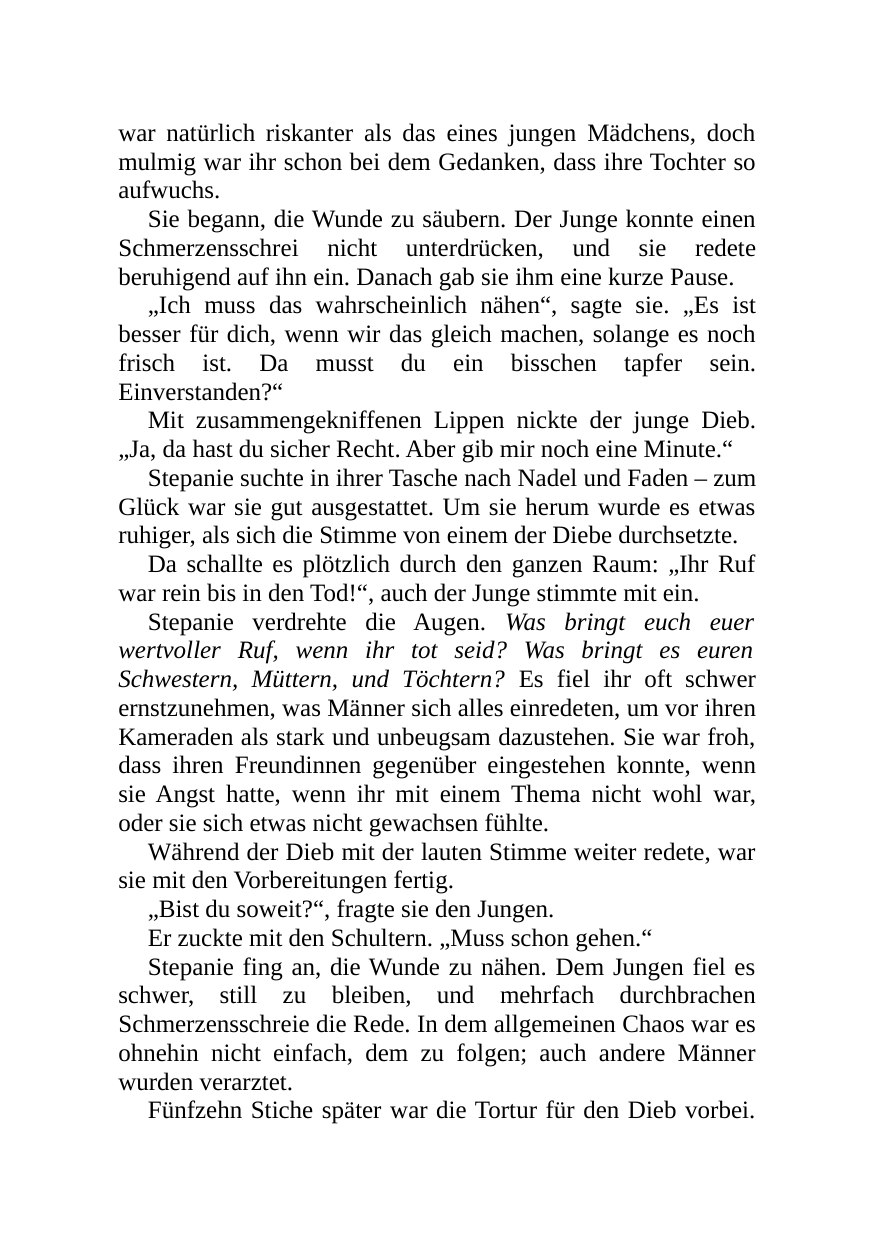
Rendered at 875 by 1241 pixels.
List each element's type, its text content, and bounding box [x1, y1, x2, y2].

text war natürlich riskanter als das eines jungen Mädchens, doch mulmig war ihr schon bei dem Gedanken, dass ihre Tochter so aufwuchs. [118, 118, 756, 204]
text Fünfzehn Stiche später war die Tortur für den Dieb vorbei. [118, 1096, 756, 1124]
text Da schallte es plötzlich durch den ganzen Raum: „Ihr Ruf war rein bis in den Tod!“, auch der Junge stimmte mit ein. [118, 549, 756, 607]
text „Bist du soweit?“, fragte sie den Jungen. [118, 894, 756, 923]
text Stepanie verdrehte die Augen. Was bringt euch euer wertvoller Ruf, wenn ihr tot seid? Was bringt es euren Schwestern, Müttern, und Töchtern? Es fiel ihr oft schwer ernstzunehmen, was Männer sich alles einredeten, um vor ihren Kameraden als stark und unbeugsam dazustehen. Sie war froh, dass ihren Freundinnen gegenüber eingestehen konnte, wenn sie Angst hatte, wenn ihr mit einem Thema nicht wohl war, oder sie sich etwas nicht gewachsen fühlte. [118, 607, 756, 837]
text Stepanie fing an, die Wunde zu nähen. Dem Jungen fiel es schwer, still zu bleiben, und mehrfach durchbrachen Schmerzensschreie die Rede. In dem allgemeinen Chaos war es ohnehin nicht einfach, dem zu folgen; auch andere Männer wurden verarztet. [118, 952, 756, 1096]
text Sie begann, die Wunde zu säubern. Der Junge konnte einen Schmerzensschrei nicht unterdrücken, und sie redete beruhigend auf ihn ein. Danach gab sie ihm eine kurze Pause. [118, 204, 756, 291]
text Mit zusammengekniffenen Lippen nickte der junge Dieb. „Ja, da hast du sicher Recht. Aber gib mir noch eine Minute.“ [118, 406, 756, 463]
text „Ich muss das wahrscheinlich nähen“, sagte sie. „Es ist besser für dich, wenn wir das gleich machen, solange es noch frisch ist. Da musst du ein bisschen tapfer sein. Einverstanden?“ [118, 291, 756, 406]
text Während der Dieb mit der lauten Stimme weiter redete, war sie mit den Vorbereitungen fertig. [118, 837, 756, 894]
text Er zuckte mit den Schultern. „Muss schon gehen.“ [118, 923, 756, 952]
text Stepanie suchte in ihrer Tasche nach Nadel und Faden – zum Glück war sie gut ausgestattet. Um sie herum wurde es etwas ruhiger, als sich die Stimme von einem der Diebe durchsetzte. [118, 463, 756, 549]
